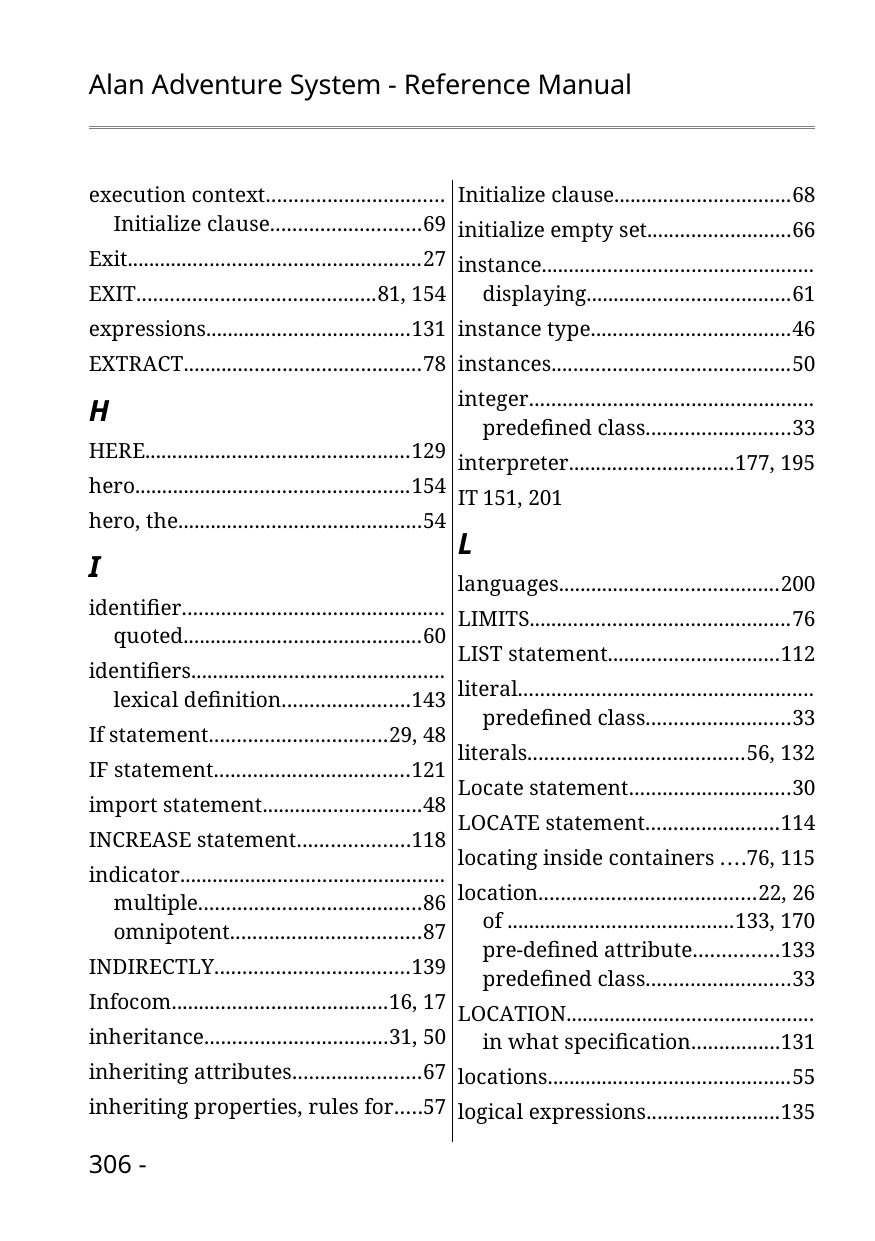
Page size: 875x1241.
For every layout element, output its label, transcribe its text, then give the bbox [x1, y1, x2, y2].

text instance type 46 [458, 314, 815, 342]
text LIMITS 76 [458, 604, 815, 633]
text lexical definition 143 [113, 685, 446, 713]
text of 133, 170 [482, 906, 815, 935]
text identifiers [88, 656, 446, 685]
text LIST statement 112 [458, 639, 815, 668]
text EXTRACT 78 [88, 349, 446, 377]
text instance [458, 250, 815, 279]
text LOCATE statement 114 [458, 808, 815, 836]
text locations 55 [458, 1062, 815, 1091]
text IT 151, 201 [458, 482, 815, 511]
text inheriting properties, rules for 57 [88, 1092, 446, 1120]
text pre-defined attribute 133 [482, 935, 815, 963]
text Locate statement 30 [458, 773, 815, 801]
text If statement 29, 48 [88, 720, 446, 748]
text Infocom 16, 17 [88, 987, 446, 1015]
text expressions 131 [88, 314, 446, 342]
text identifier [88, 593, 446, 621]
text locating inside containers 76, 115 [458, 843, 815, 871]
text integer [458, 384, 815, 412]
text Exit 27 [88, 244, 446, 272]
text predefined class 33 [482, 703, 815, 731]
text IF statement 121 [88, 755, 446, 783]
text LOCATION [458, 998, 815, 1027]
text I [88, 547, 446, 586]
text execution context [88, 180, 446, 209]
text literals 56, 132 [458, 738, 815, 766]
text HERE 129 [88, 436, 446, 464]
text quoted 60 [113, 621, 446, 650]
text Initialize clause 69 [113, 209, 446, 237]
text displaying 61 [482, 279, 815, 307]
text location 22, 26 [458, 878, 815, 906]
text interpreter 177, 195 [458, 447, 815, 476]
text in what specification 131 [482, 1027, 815, 1056]
text indicator [88, 860, 446, 888]
text hero 154 [88, 471, 446, 499]
text logical expressions 135 [458, 1097, 815, 1126]
text Initialize clause 68 [458, 180, 815, 209]
text predefined class 33 [482, 963, 815, 992]
text import statement 48 [88, 790, 446, 818]
text predefined class 33 [482, 412, 815, 441]
text H [88, 390, 446, 429]
text omnipotent 87 [113, 917, 446, 945]
text literal [458, 674, 815, 703]
text initialize empty set 66 [458, 215, 815, 244]
text inheritance 31, 50 [88, 1022, 446, 1050]
text INCREASE statement 118 [88, 825, 446, 853]
text languages 200 [458, 569, 815, 598]
text multiple 86 [113, 888, 446, 917]
text INDIRECTLY 139 [88, 952, 446, 980]
text L [458, 523, 815, 563]
text inheriting attributes 67 [88, 1057, 446, 1085]
text hero, the 54 [88, 506, 446, 534]
text EXIT 81, 154 [88, 279, 446, 307]
text instances 50 [458, 349, 815, 377]
